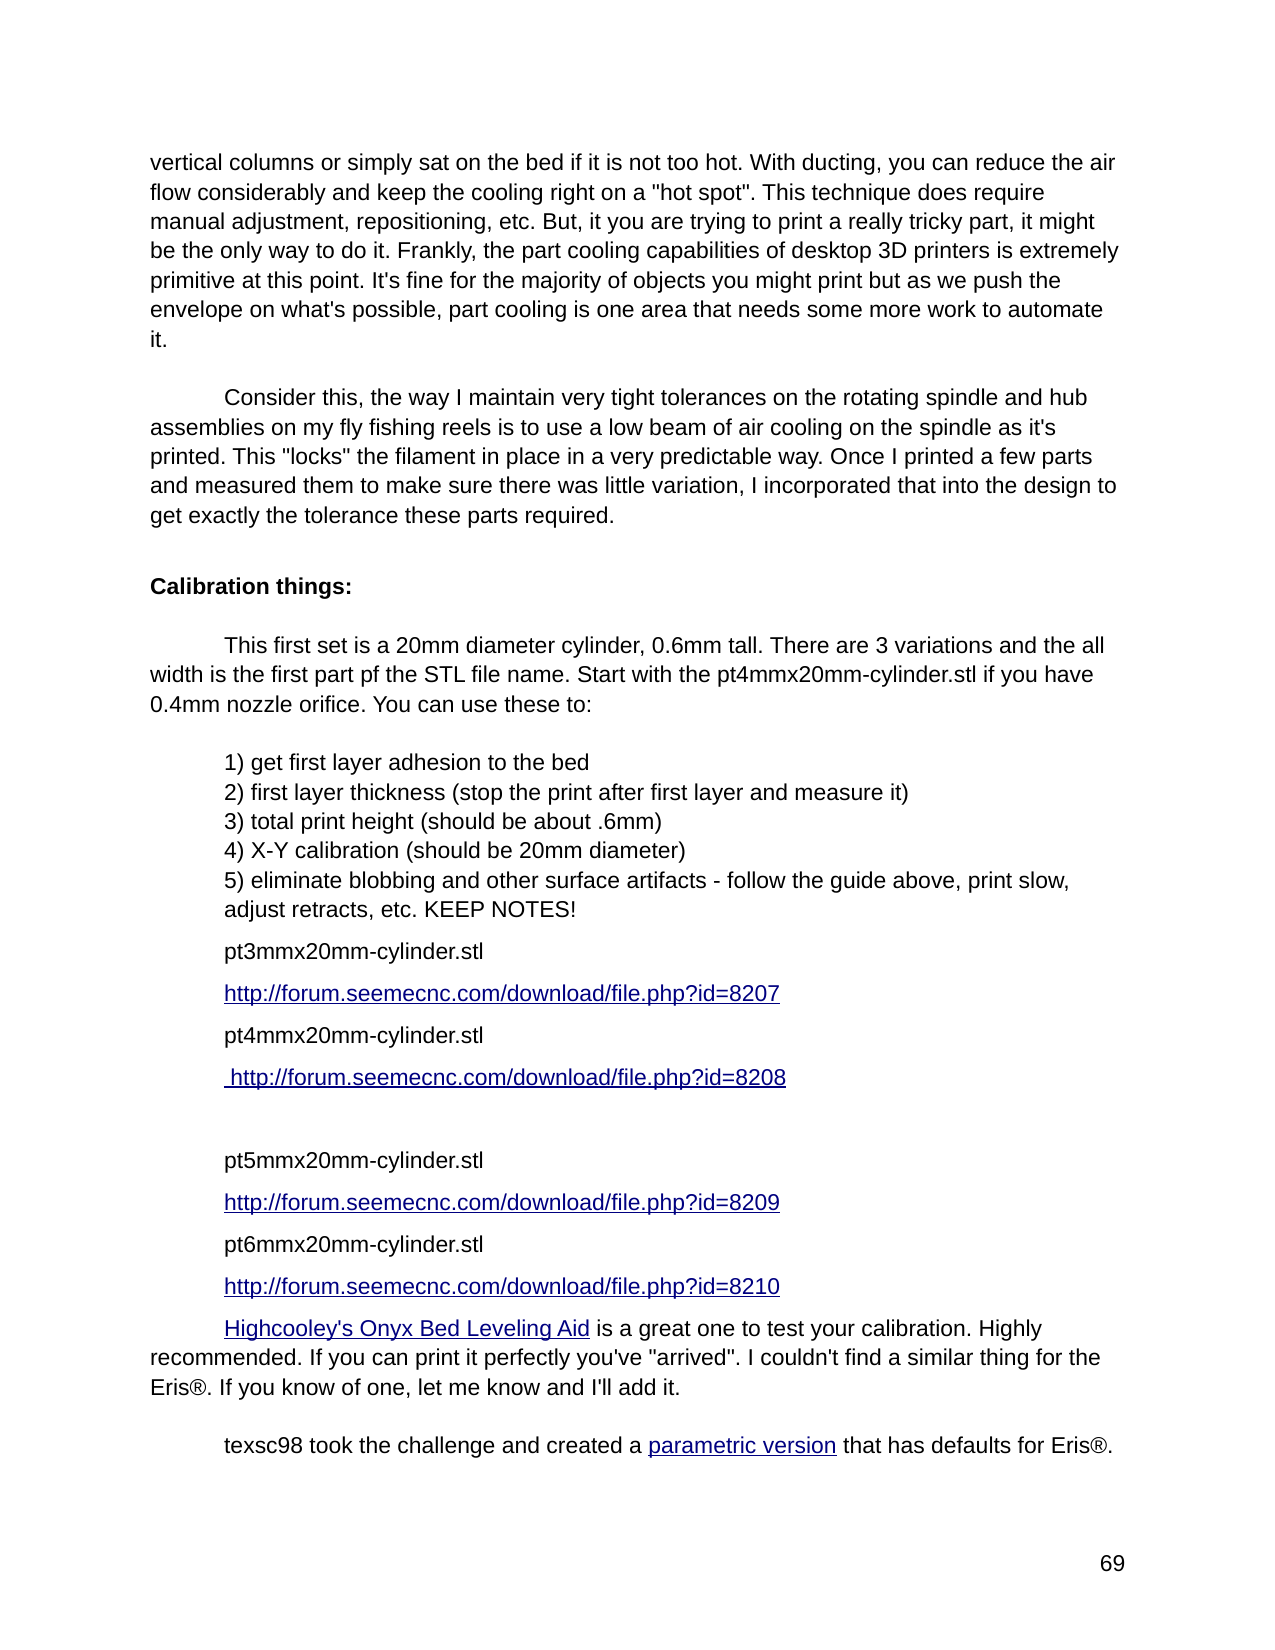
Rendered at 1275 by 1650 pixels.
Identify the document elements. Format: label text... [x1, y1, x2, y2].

text http://forum.seemecnc.com/download/file.php?id=8210 [150, 1274, 1125, 1299]
text vertical columns or simply sat on the bed if it is not too hot. With ducting, you can reduce the air flow considerably and keep the cooling right on a "hot spot". This technique does require manual adjustment, repositioning, etc. But, it you are trying to print a really tricky part, it might be the only way to do it. Frankly, the part cooling capabilities of desktop 3D printers is extremely primitive at this point. It's fine for the majority of objects you might print but as we push the envelope on what's possible, part cooling is one area that needs some more work to automate it. Consider this, the way I maintain very tight tolerances on the rotating spindle and hub assemblies on my fly fishing reels is to use a low beam of air cooling on the spindle as it's printed. This "locks" the filament in place in a very predictable way. Once I printed a few parts and measured them to make sure there was little variation, I incorporated that into the design to get exactly the tolerance these parts required. [150, 150, 1125, 557]
text http://forum.seemecnc.com/download/file.php?id=8208 [150, 1064, 1125, 1090]
text pt5mmx20mm-cylinder.stl [150, 1148, 1125, 1174]
text Calibration things: This first set is a 20mm diameter cylinder, 0.6mm tall. There are 3 variations and the all width is the first part pf the STL file name. Start with the pt4mmx20mm-cylinder.stl if you have 0.4mm nozzle orifice. You can use these to: 1) get first layer adhesion to the bed 2) first layer thickness (stop the print after first layer and measure it) 3) total print height (should be about .6mm) 4) X-Y calibration (should be 20mm diameter) 5) eliminate blobbing and other surface artifacts - follow the guide above, print slow, adjust retracts, etc. KEEP NOTES! [150, 574, 1125, 922]
text pt4mmx20mm-cylinder.stl [150, 1022, 1125, 1048]
text http://forum.seemecnc.com/download/file.php?id=8209 [150, 1190, 1125, 1216]
text pt6mmx20mm-cylinder.stl [150, 1232, 1125, 1257]
text http://forum.seemecnc.com/download/file.php?id=8207 [150, 981, 1125, 1006]
text pt3mmx20mm-cylinder.stl [150, 939, 1125, 964]
text Highcooley's Onyx Bed Leveling Aid is a great one to test your calibration. Highly recommended. If you can print it perfectly you've "arrived". I couldn't find a similar thing for the Eris®. If you know of one, let me know and I'll add it. texsc98 took the challenge and created a parametric version that has defaults for Eris®. [150, 1316, 1125, 1488]
